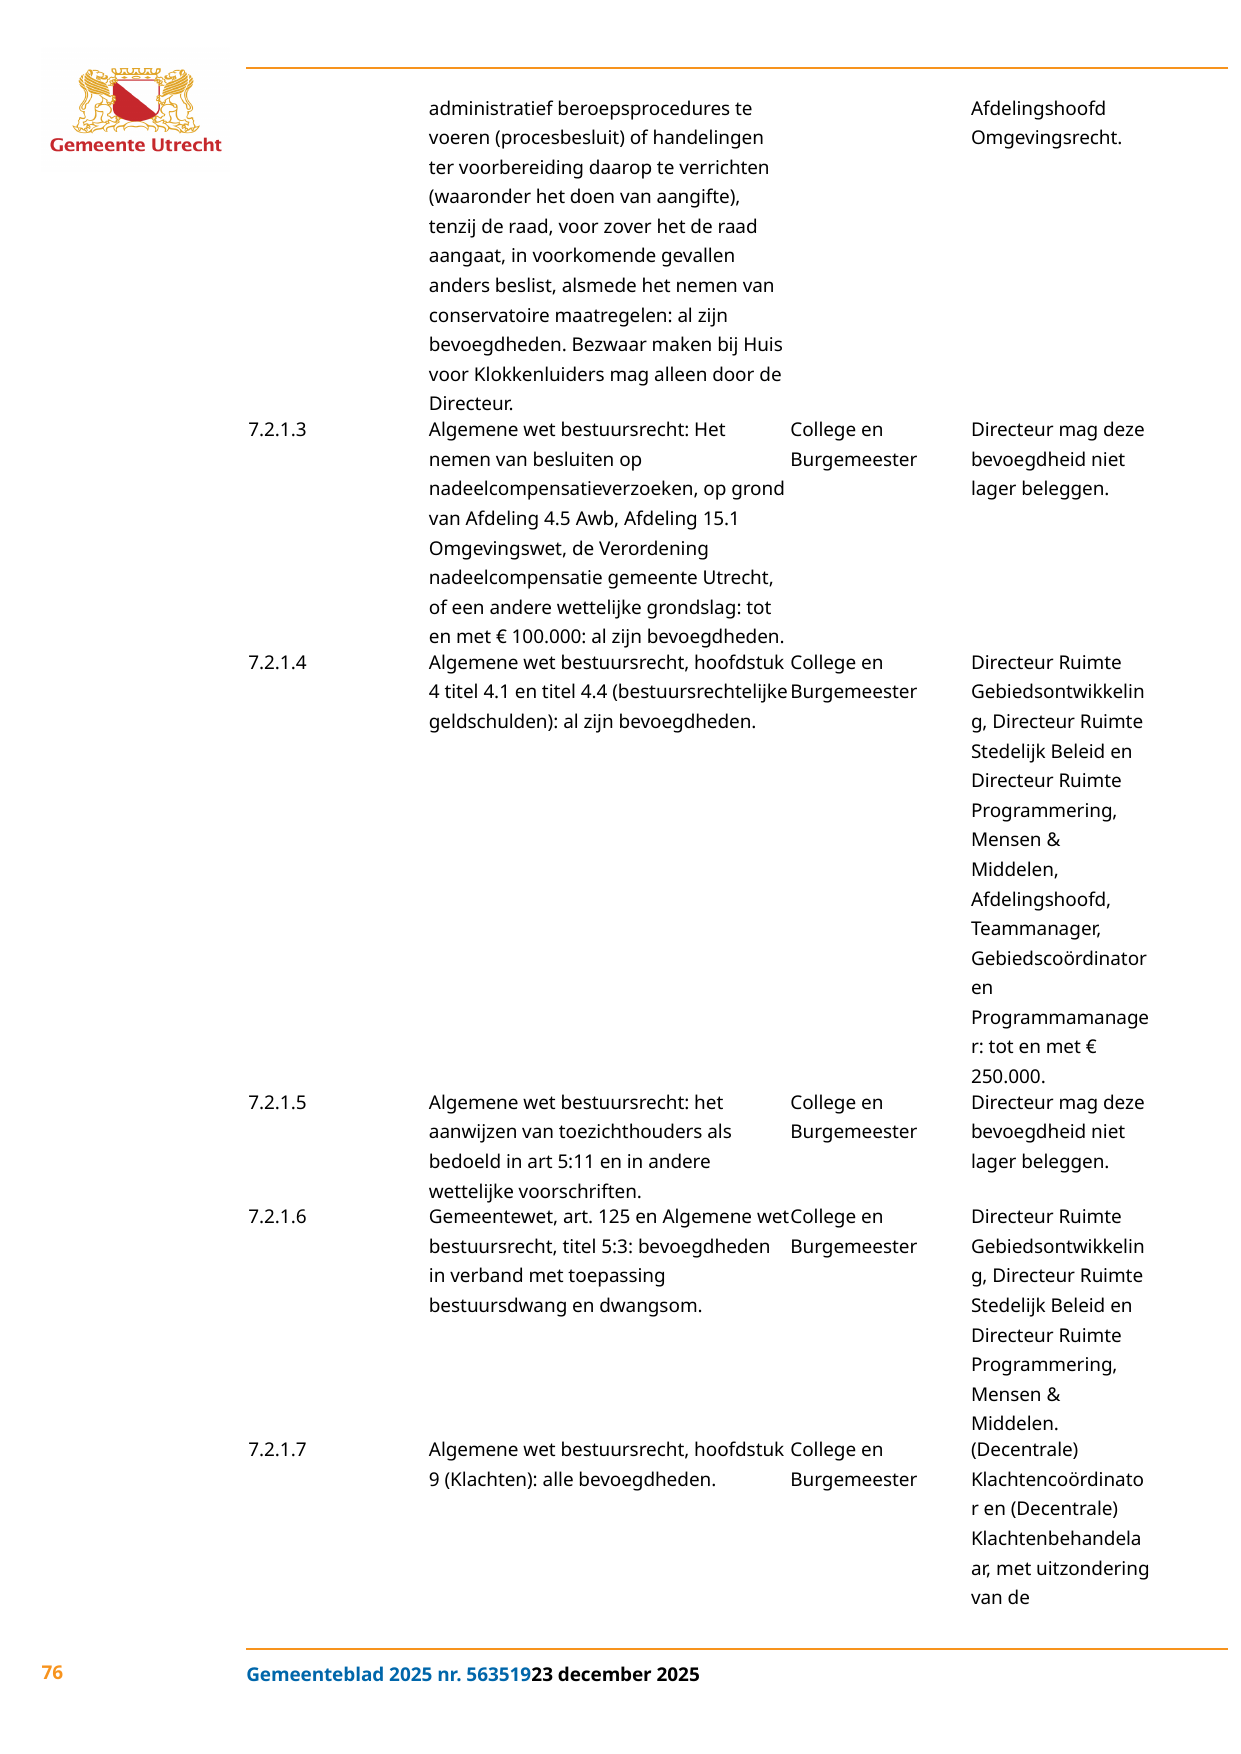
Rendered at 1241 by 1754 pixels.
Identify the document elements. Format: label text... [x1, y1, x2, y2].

table_cell College en Burgemeester [790, 649, 971, 1089]
table_cell [790, 95, 971, 416]
table_cell Algemene wet bestuursrecht, hoofdstuk 9 (Klachten): alle bevoegdheden. [429, 1436, 790, 1610]
table_cell [248, 95, 429, 416]
table_cell Directeur mag deze bevoegdheid niet lager beleggen. [971, 1089, 1152, 1203]
table_cell Algemene wet bestuursrecht, hoofdstuk 4 titel 4.1 en titel 4.4 (bestuursrechtelijke geldschulden): al zijn bevoegdheden. [429, 649, 790, 1089]
table_cell Gemeentewet, art. 125 en Algemene wet bestuursrecht, titel 5:3: bevoegdheden in verband met toepassing bestuursdwang en dwangsom. [429, 1204, 790, 1436]
table_cell 7.2.1.6 [248, 1204, 429, 1436]
table_cell College en Burgemeester [790, 1089, 971, 1203]
table_cell College en Burgemeester [790, 1204, 971, 1436]
table_cell Afdelingshoofd Omgevingsrecht. [971, 95, 1152, 416]
table_cell 7.2.1.7 [248, 1436, 429, 1610]
table_cell College en Burgemeester [790, 1436, 971, 1610]
table_cell Algemene wet bestuursrecht: het aanwijzen van toezichthouders als bedoeld in art 5:11 en in andere wettelijke voorschriften. [429, 1089, 790, 1203]
table_cell Directeur Ruimte Gebiedsontwikkeling, Directeur Ruimte Stedelijk Beleid en Directeur Ruimte Programmering, Mensen & Middelen. [971, 1204, 1152, 1436]
picture [41, 47, 231, 172]
table_cell Algemene wet bestuursrecht: Het nemen van besluiten op nadeelcompensatieverzoeken, op grond van Afdeling 4.5 Awb, Afdeling 15.1 Omgevingswet, de Verordening nadeelcompensatie gemeente Utrecht, of een andere wettelijke grondslag: tot en met € 100.000: al zijn bevoegdheden. [429, 416, 790, 649]
table_cell 7.2.1.5 [248, 1089, 429, 1203]
table_cell Directeur mag deze bevoegdheid niet lager beleggen. [971, 416, 1152, 649]
table_cell 7.2.1.4 [248, 649, 429, 1089]
table_cell College en Burgemeester [790, 416, 971, 649]
table_cell 7.2.1.3 [248, 416, 429, 649]
table_cell administratief beroepsprocedures te voeren (procesbesluit) of handelingen ter voorbereiding daarop te verrichten (waaronder het doen van aangifte), tenzij de raad, voor zover het de raad aangaat, in voorkomende gevallen anders beslist, alsmede het nemen van conservatoire maatregelen: al zijn bevoegdheden. Bezwaar maken bij Huis voor Klokkenluiders mag alleen door de Directeur. [429, 95, 790, 416]
table_cell (Decentrale) Klachtencoördinator en (Decentrale) Klachtenbehandelaar, met uitzondering van de [971, 1436, 1152, 1610]
table_cell Directeur Ruimte Gebiedsontwikkeling, Directeur Ruimte Stedelijk Beleid en Directeur Ruimte Programmering, Mensen & Middelen, Afdelingshoofd, Teammanager, Gebiedscoördinator en Programmamanager: tot en met € 250.000. [971, 649, 1152, 1089]
